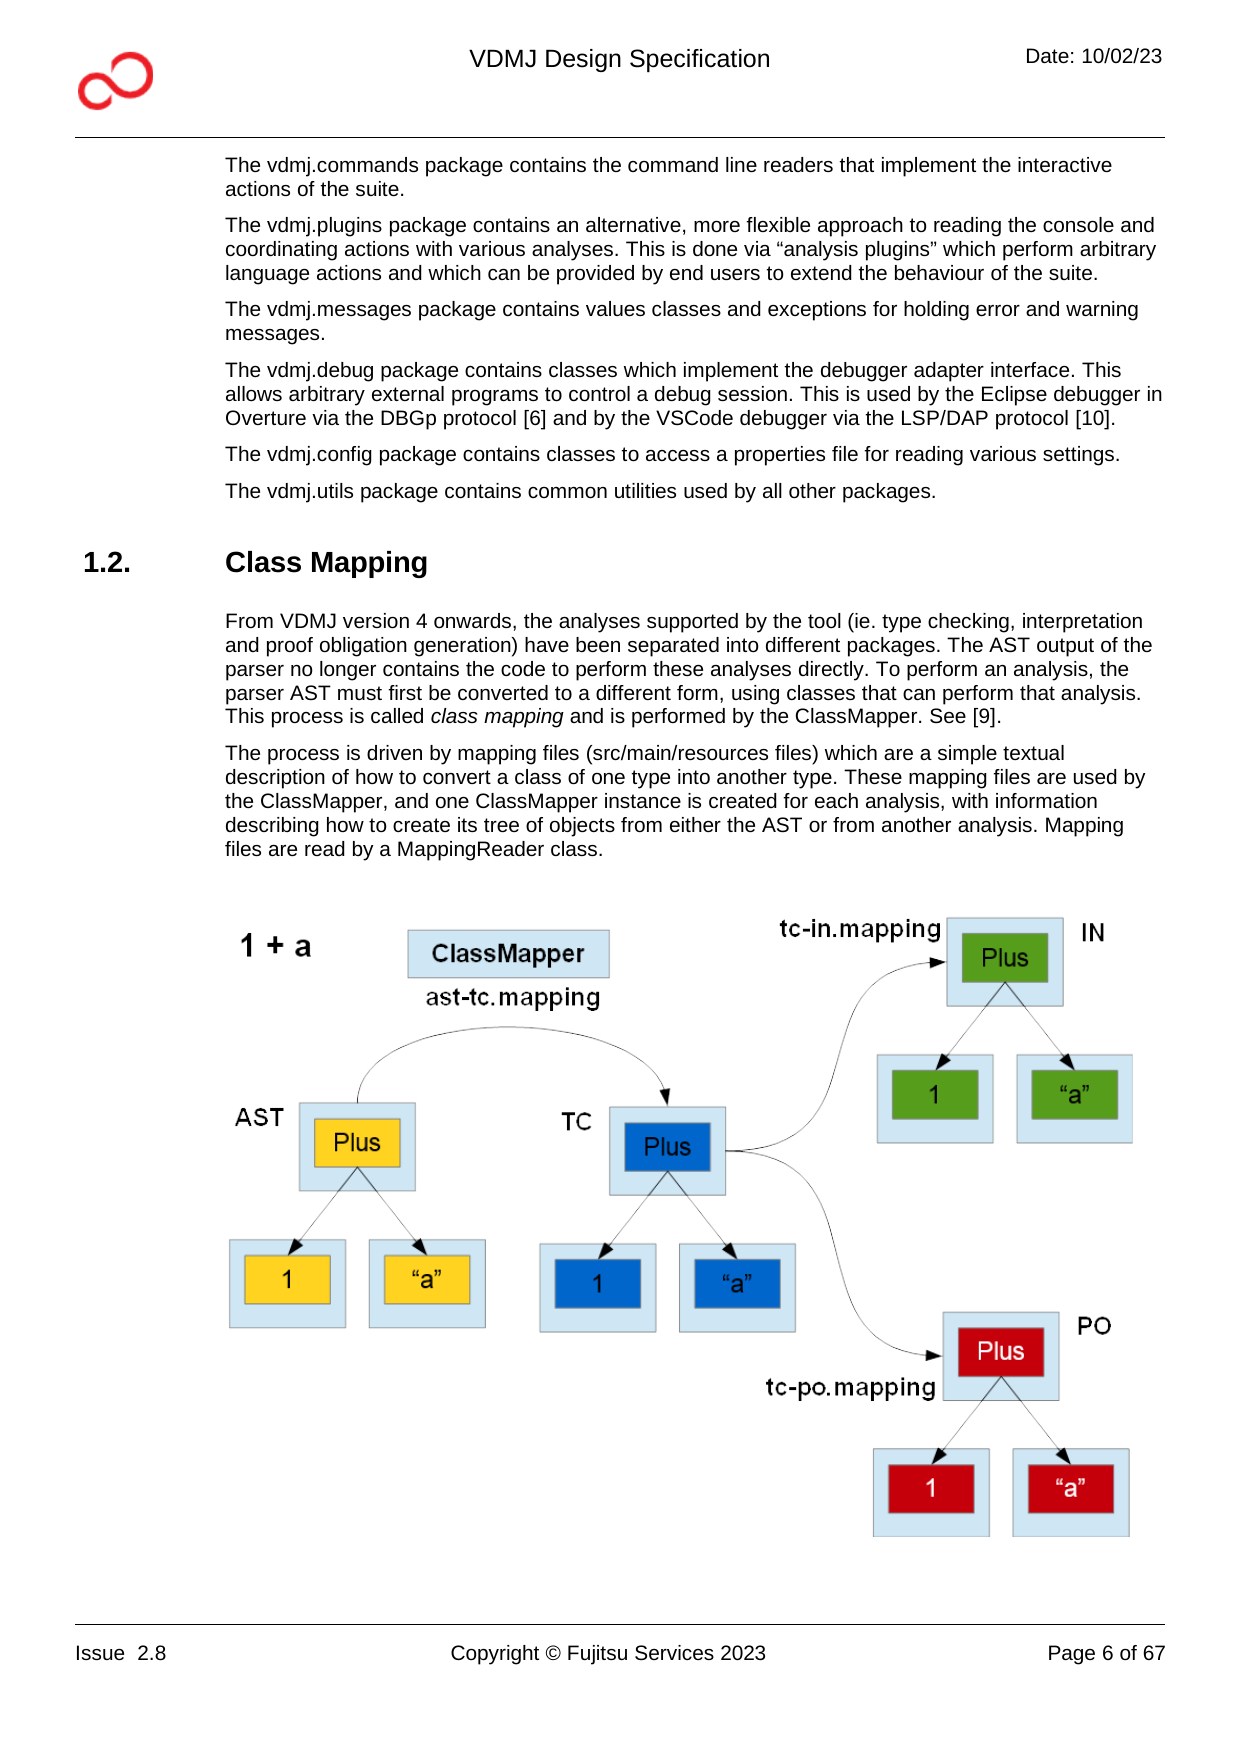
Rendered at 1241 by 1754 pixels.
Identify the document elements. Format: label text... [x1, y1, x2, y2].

text From VDMJ version 4 onwards, the analyses supported by the tool (ie. type checking, interpretation and proof obligation generation) have been separated into different packages. The AST output of the parser no longer contains the code to perform these analyses directly. To perform an analysis, the parser AST must first be converted to a different form, using classes that can perform that analysis. This process is called class mapping and is performed by the ClassMapper. See [9]. [225, 609, 1165, 729]
picture [225, 910, 1133, 1537]
picture [78, 44, 153, 120]
text The vdmj.commands package contains the command line readers that implement the interactive actions of the suite. [225, 153, 1165, 201]
text The vdmj.config package contains classes to access a properties file for reading various settings. [225, 442, 1165, 466]
text The vdmj.plugins package contains an alternative, more flexible approach to reading the console and coordinating actions with various analyses. This is done via “analysis plugins” which perform arbitrary language actions and which can be provided by end users to extend the behaviour of the suite. [225, 213, 1165, 285]
text The vdmj.debug package contains classes which implement the debugger adapter interface. This allows arbitrary external programs to control a debug session. This is used by the Eclipse debugger in Overture via the DBGp protocol [6] and by the VSCode debugger via the LSP/DAP protocol [10]. [225, 358, 1165, 430]
subtitle Class Mapping [75, 545, 1165, 579]
text The vdmj.utils package contains common utilities used by all other packages. [225, 479, 1165, 503]
text The process is driven by mapping files (src/main/resources files) which are a simple textual description of how to convert a class of one type into another type. These mapping files are used by the ClassMapper, and one ClassMapper instance is created for each analysis, with information describing how to create its tree of objects from either the AST or from another analysis. Mapping files are read by a MappingReader class. [225, 741, 1165, 861]
text The vdmj.messages package contains values classes and exceptions for holding error and warning messages. [225, 298, 1165, 346]
